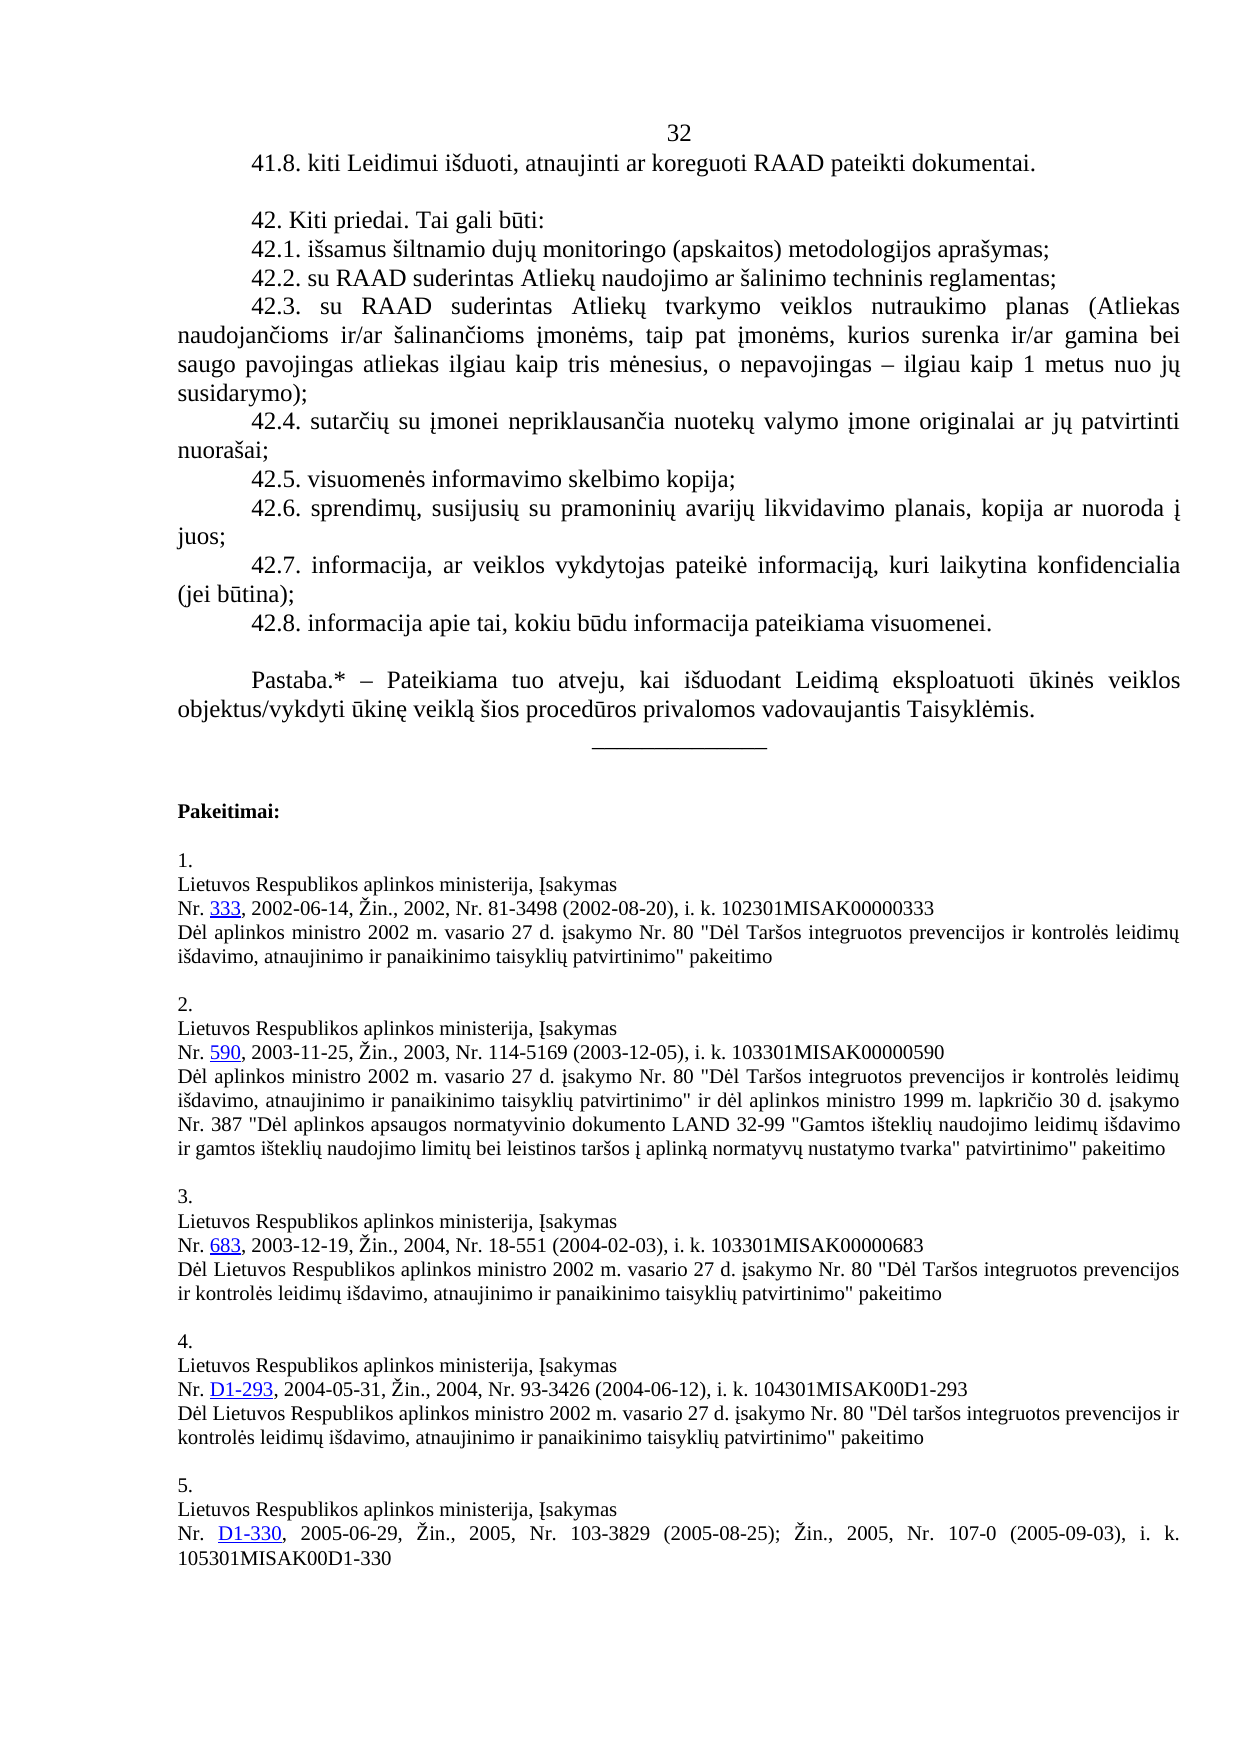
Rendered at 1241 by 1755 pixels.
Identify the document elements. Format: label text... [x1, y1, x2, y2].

text ______________ [177, 723, 1181, 751]
text 42.6. sprendimų, susijusių su pramoninių avarijų likvidavimo planais, kopija ar nuoroda į juos; [177, 493, 1181, 550]
text Pakeitimai: [177, 799, 1181, 823]
text 42. Kiti priedai. Tai gali būti: [177, 205, 1181, 234]
text Dėl Lietuvos Respublikos aplinkos ministro 2002 m. vasario 27 d. įsakymo Nr. 80 "Dėl taršos integruotos prevencijos ir kontrolės leidimų išdavimo, atnaujinimo ir panaikinimo taisyklių patvirtinimo" pakeitimo [177, 1401, 1181, 1449]
text Dėl aplinkos ministro 2002 m. vasario 27 d. įsakymo Nr. 80 "Dėl Taršos integruotos prevencijos ir kontrolės leidimų išdavimo, atnaujinimo ir panaikinimo taisyklių patvirtinimo" ir dėl aplinkos ministro 1999 m. lapkričio 30 d. įsakymo Nr. 387 "Dėl aplinkos apsaugos normatyvinio dokumento LAND 32-99 "Gamtos išteklių naudojimo leidimų išdavimo ir gamtos išteklių naudojimo limitų bei leistinos taršos į aplinką normatyvų nustatymo tvarka" patvirtinimo" pakeitimo [177, 1064, 1181, 1160]
text 42.4. sutarčių su įmonei nepriklausančia nuotekų valymo įmone originalai ar jų patvirtinti nuorašai; [177, 406, 1181, 464]
text 42.8. informacija apie tai, kokiu būdu informacija pateikiama visuomenei. [177, 608, 1181, 636]
text Lietuvos Respublikos aplinkos ministerija, Įsakymas [177, 1208, 1181, 1233]
text 41.8. kiti Leidimui išduoti, atnaujinti ar koreguoti RAAD pateikti dokumentai. [177, 148, 1181, 176]
text Lietuvos Respublikos aplinkos ministerija, Įsakymas [177, 1497, 1181, 1521]
text Lietuvos Respublikos aplinkos ministerija, Įsakymas [177, 1016, 1181, 1040]
text Dėl Lietuvos Respublikos aplinkos ministro 2002 m. vasario 27 d. įsakymo Nr. 80 "Dėl Taršos integruotos prevencijos ir kontrolės leidimų išdavimo, atnaujinimo ir panaikinimo taisyklių patvirtinimo" pakeitimo [177, 1257, 1181, 1305]
text Nr. D1-330, 2005-06-29, Žin., 2005, Nr. 103-3829 (2005-08-25); Žin., 2005, Nr. 107-0 (2005-09-03), i. k. 105301MISAK00D1-330 [177, 1521, 1181, 1569]
text 4. [177, 1329, 1181, 1353]
text 1. [177, 848, 1181, 872]
text 3. [177, 1184, 1181, 1208]
text Dėl aplinkos ministro 2002 m. vasario 27 d. įsakymo Nr. 80 "Dėl Taršos integruotos prevencijos ir kontrolės leidimų išdavimo, atnaujinimo ir panaikinimo taisyklių patvirtinimo" pakeitimo [177, 920, 1181, 968]
text Nr. D1-293, 2004-05-31, Žin., 2004, Nr. 93-3426 (2004-06-12), i. k. 104301MISAK00D1-293 [177, 1377, 1181, 1401]
text 2. [177, 992, 1181, 1016]
text 42.1. išsamus šiltnamio dujų monitoringo (apskaitos) metodologijos aprašymas; [177, 234, 1181, 263]
text Nr. 590, 2003-11-25, Žin., 2003, Nr. 114-5169 (2003-12-05), i. k. 103301MISAK00000590 [177, 1040, 1181, 1064]
text 5. [177, 1473, 1181, 1497]
text Pastaba.* – Pateikiama tuo atveju, kai išduodant Leidimą eksploatuoti ūkinės veiklos objektus/vykdyti ūkinę veiklą šios procedūros privalomos vadovaujantis Taisyklėmis. [177, 665, 1181, 723]
text Lietuvos Respublikos aplinkos ministerija, Įsakymas [177, 872, 1181, 896]
text 42.7. informacija, ar veiklos vykdytojas pateikė informaciją, kuri laikytina konfidencialia (jei būtina); [177, 550, 1181, 608]
text 42.5. visuomenės informavimo skelbimo kopija; [177, 464, 1181, 493]
text 42.3. su RAAD suderintas Atliekų tvarkymo veiklos nutraukimo planas (Atliekas naudojančioms ir/ar šalinančioms įmonėms, taip pat įmonėms, kurios surenka ir/ar gamina bei saugo pavojingas atliekas ilgiau kaip tris mėnesius, o nepavojingas – ilgiau kaip 1 metus nuo jų susidarymo); [177, 291, 1181, 406]
text Nr. 333, 2002-06-14, Žin., 2002, Nr. 81-3498 (2002-08-20), i. k. 102301MISAK00000333 [177, 896, 1181, 920]
text Lietuvos Respublikos aplinkos ministerija, Įsakymas [177, 1353, 1181, 1377]
text Nr. 683, 2003-12-19, Žin., 2004, Nr. 18-551 (2004-02-03), i. k. 103301MISAK00000683 [177, 1233, 1181, 1257]
text 42.2. su RAAD suderintas Atliekų naudojimo ar šalinimo techninis reglamentas; [177, 263, 1181, 291]
